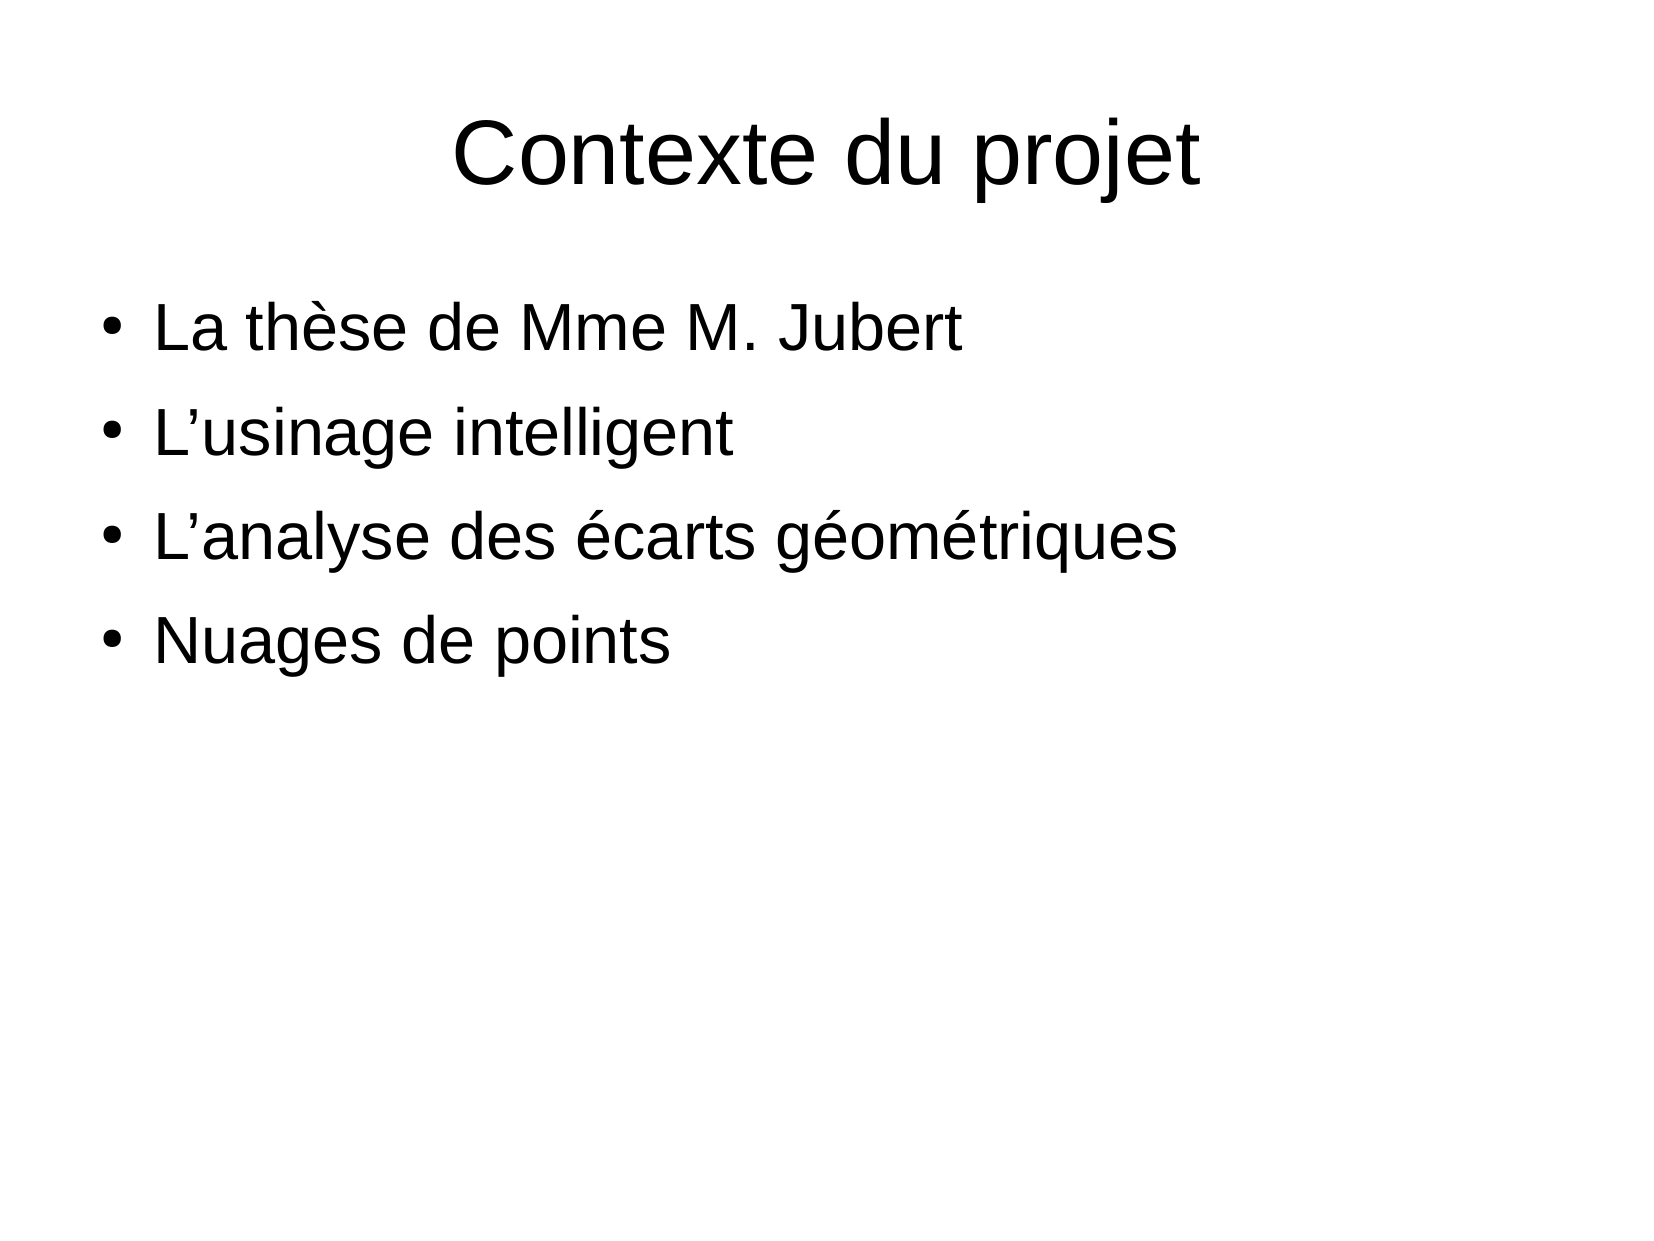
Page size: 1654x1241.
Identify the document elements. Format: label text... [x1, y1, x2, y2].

list La thèse de Mme M. Jubert L’usinage intelligent L’analyse des écarts géométriques Nuages de points [82, 290, 1571, 1010]
title Contexte du projet [82, 49, 1571, 257]
